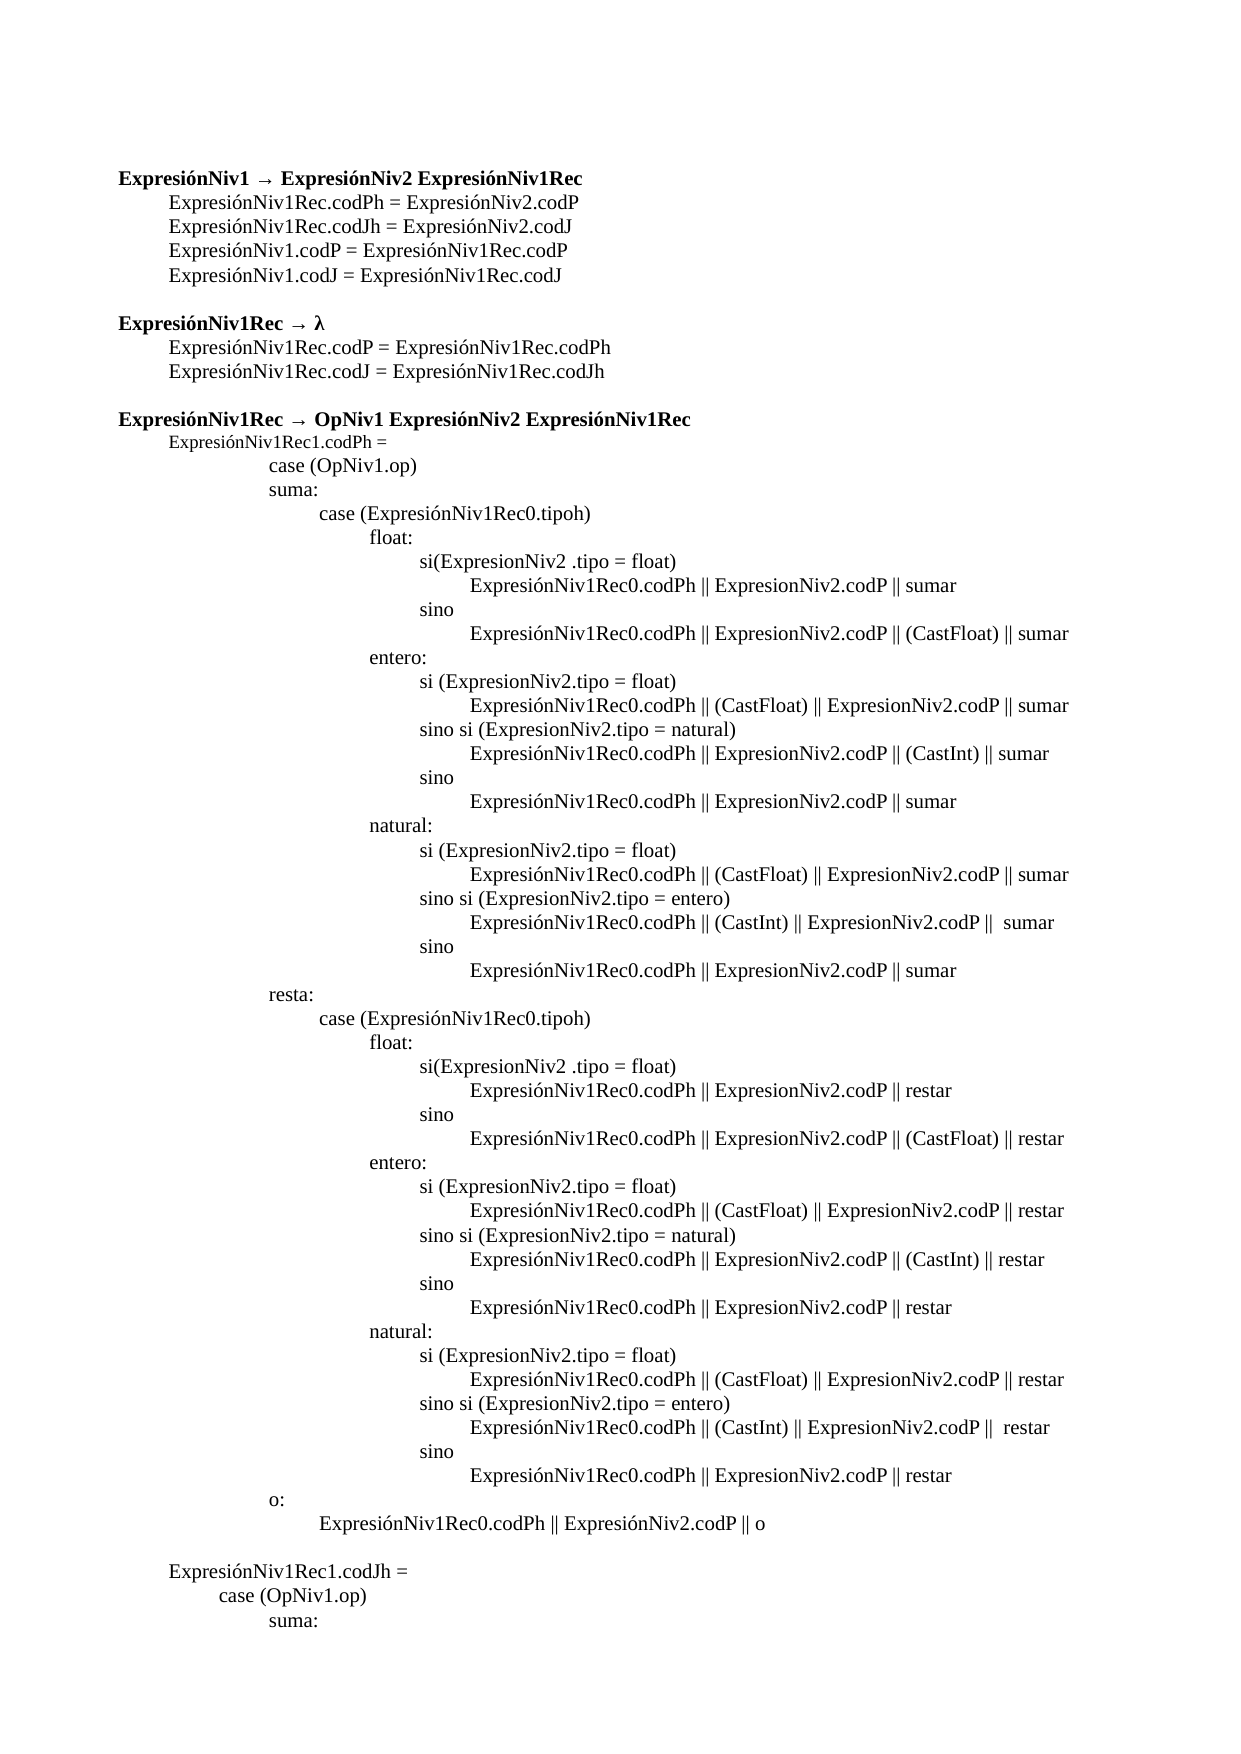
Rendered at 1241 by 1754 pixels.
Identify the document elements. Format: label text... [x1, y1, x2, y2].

text ExpresiónNiv1Rec0.codPh || ExpresionNiv2.codP || (CastFloat) || restar [118, 1126, 1122, 1150]
text ExpresiónNiv1Rec0.codPh || (CastFloat) || ExpresionNiv2.codP || sumar [118, 862, 1122, 886]
text suma: [118, 477, 1122, 501]
text sino [118, 1271, 1122, 1295]
text ExpresiónNiv1Rec0.codPh || (CastFloat) || ExpresionNiv2.codP || restar [118, 1367, 1122, 1391]
text ExpresiónNiv1 → ExpresiónNiv2 ExpresiónNiv1Rec [118, 166, 1122, 190]
text sino [118, 1439, 1122, 1463]
text sino [118, 597, 1122, 621]
text sino si (ExpresionNiv2.tipo = entero) [118, 886, 1122, 910]
text si (ExpresionNiv2.tipo = float) [118, 1343, 1122, 1367]
text ExpresiónNiv1Rec1.codPh = [118, 431, 1122, 452]
text ExpresiónNiv1Rec0.codPh || ExpresionNiv2.codP || (CastInt) || sumar [118, 741, 1122, 765]
text entero: [118, 645, 1122, 669]
text si (ExpresionNiv2.tipo = float) [118, 837, 1122, 862]
text ExpresiónNiv1Rec0.codPh || (CastFloat) || ExpresionNiv2.codP || sumar [118, 693, 1122, 717]
text ExpresiónNiv1Rec → OpNiv1 ExpresiónNiv2 ExpresiónNiv1Rec [118, 407, 1122, 431]
text ExpresiónNiv1Rec0.codPh || ExpresionNiv2.codP || (CastFloat) || sumar [118, 621, 1122, 645]
text ExpresiónNiv1Rec0.codPh || ExpresionNiv2.codP || sumar [118, 789, 1122, 813]
text float: [118, 1030, 1122, 1054]
text ExpresiónNiv1Rec0.codPh || ExpresionNiv2.codP || restar [118, 1295, 1122, 1319]
text case (OpNiv1.op) [118, 452, 1122, 477]
text ExpresiónNiv1Rec → λ [118, 311, 1122, 335]
text ExpresiónNiv1Rec0.codPh || ExpresionNiv2.codP || (CastInt) || restar [118, 1247, 1122, 1271]
text case (ExpresiónNiv1Rec0.tipoh) [118, 501, 1122, 525]
text sino si (ExpresionNiv2.tipo = natural) [118, 1222, 1122, 1247]
text sino si (ExpresionNiv2.tipo = natural) [118, 717, 1122, 741]
text si(ExpresionNiv2 .tipo = float) [118, 549, 1122, 573]
text ExpresiónNiv1Rec.codP = ExpresiónNiv1Rec.codPh [118, 335, 1122, 359]
text ExpresiónNiv1Rec0.codPh || (CastFloat) || ExpresionNiv2.codP || restar [118, 1198, 1122, 1222]
text ExpresiónNiv1Rec0.codPh || ExpresiónNiv2.codP || o [118, 1511, 1122, 1535]
text sino [118, 1102, 1122, 1126]
text si(ExpresionNiv2 .tipo = float) [118, 1054, 1122, 1078]
text ExpresiónNiv1Rec0.codPh || (CastInt) || ExpresionNiv2.codP || sumar [118, 910, 1122, 934]
text ExpresiónNiv1Rec0.codPh || ExpresionNiv2.codP || restar [118, 1078, 1122, 1102]
text o: [118, 1487, 1122, 1511]
text resta: [118, 982, 1122, 1006]
text suma: [118, 1607, 1122, 1632]
text natural: [118, 813, 1122, 837]
text si (ExpresionNiv2.tipo = float) [118, 669, 1122, 693]
text ExpresiónNiv1Rec.codPh = ExpresiónNiv2.codP [118, 190, 1122, 214]
text ExpresiónNiv1.codJ = ExpresiónNiv1Rec.codJ [118, 262, 1122, 287]
text sino si (ExpresionNiv2.tipo = entero) [118, 1391, 1122, 1415]
text natural: [118, 1319, 1122, 1343]
text ExpresiónNiv1Rec0.codPh || ExpresionNiv2.codP || sumar [118, 958, 1122, 982]
text ExpresiónNiv1Rec.codJ = ExpresiónNiv1Rec.codJh [118, 359, 1122, 383]
text si (ExpresionNiv2.tipo = float) [118, 1174, 1122, 1198]
text ExpresiónNiv1Rec0.codPh || (CastInt) || ExpresionNiv2.codP || restar [118, 1415, 1122, 1439]
text sino [118, 765, 1122, 789]
text ExpresiónNiv1Rec.codJh = ExpresiónNiv2.codJ [118, 214, 1122, 238]
text float: [118, 525, 1122, 549]
text case (OpNiv1.op) [118, 1583, 1122, 1607]
text case (ExpresiónNiv1Rec0.tipoh) [118, 1006, 1122, 1030]
text entero: [118, 1150, 1122, 1174]
text ExpresiónNiv1Rec0.codPh || ExpresionNiv2.codP || sumar [118, 573, 1122, 597]
text sino [118, 934, 1122, 958]
text ExpresiónNiv1Rec0.codPh || ExpresionNiv2.codP || restar [118, 1463, 1122, 1487]
text ExpresiónNiv1.codP = ExpresiónNiv1Rec.codP [118, 238, 1122, 262]
text ExpresiónNiv1Rec1.codJh = [118, 1559, 1122, 1583]
